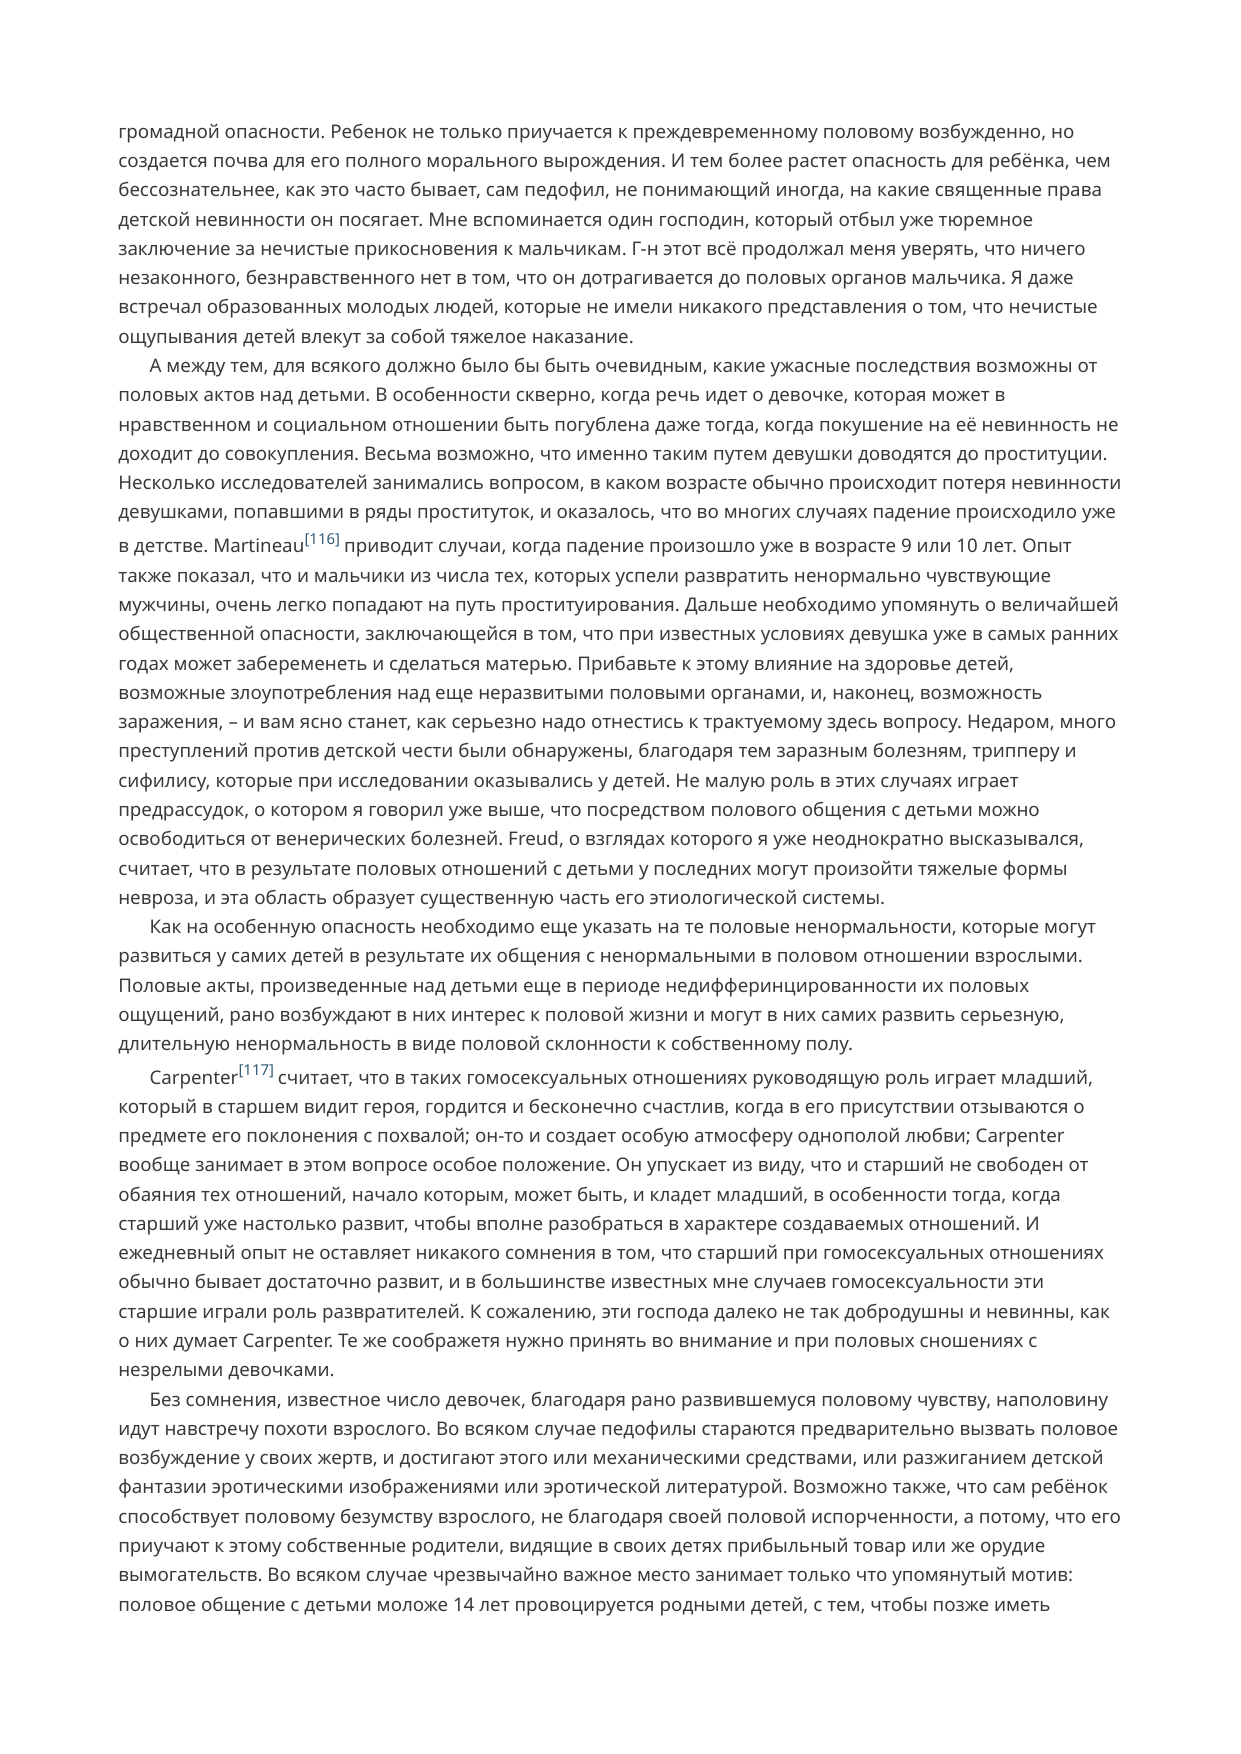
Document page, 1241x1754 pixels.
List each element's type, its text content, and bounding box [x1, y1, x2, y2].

text Без сомнения, известное число девочек, благодаря рано развившемуся половому чувству, наполовину идут навстречу похоти взрослого. Во всяком случае педофилы стараются предварительно вызвать половое возбуждение у своих жертв, и достигают этого или механическими средствами, или разжиганием детской фантазии эротическими изображениями или эротической литературой. Возможно также, что сам ребёнок способствует половому безумству взрослого, не благодаря своей половой испорченности, а потому, что его приучают к этому собственные родители, видящие в своих детях прибыльный товар или же орудие вымогательств. Во всяком случае чрезвычайно важное место занимает только что упомянутый мотив: половое общение с детьми моложе 14 лет провоцируется родными детей, с тем, чтобы позже иметь [118, 1386, 1122, 1616]
text Carpenter[117] считает, что в таких гомосексуальных отношениях руководящую роль играет младший, который в старшем видит героя, гордится и бесконечно счастлив, когда в его присутствии отзываются о предмете его поклонения с похвалой; он-то и создает особую атмосферу однополой любви; Carpenter вообще занимает в этом вопросе особое положение. Он упускает из виду, что и старший не свободен от обаяния тех отношений, начало которым, может быть, и кладет младший, в особенности тогда, когда старший уже настолько развит, чтобы вполне разобраться в характере создаваемых отношений. И ежедневный опыт не оставляет никакого сомнения в том, что старший при гомосексуальных отношениях обычно бывает достаточно развит, и в большинстве известных мне случаев гомосексуальности эти старшие играли роль развратителей. К сожалению, эти господа далеко не так добродушны и невинны, как о них думает Carpenter. Те же соображетя нужно принять во внимание и при половых сношениях с незрелыми девочками. [118, 1060, 1122, 1382]
text Как на особенную опасность необходимо еще указать на те половые ненормальности, которые могут развиться у самих детей в результате их общения с ненормальными в половом отношении взрослыми. Половые акты, произведенные над детьми еще в периоде недифферинцированности их половых ощущений, рано возбуждают в них интерес к половой жизни и могут в них самих развить серьезную, длительную ненормальность в виде половой склонности к собственному полу. [118, 913, 1122, 1056]
text громадной опасности. Ребенок не только приучается к преждевременному половому возбужденно, но создается почва для его полного морального вырождения. И тем более растет опасность для ребёнка, чем бессознательнее, как это часто бывает, сам педофил, не понимающий иногда, на какие священные права детской невинности он посягает. Мне вспоминается один господин, который отбыл уже тюремное заключение за нечистые прикосновения к мальчикам. Г-н этот всё продолжал меня уверять, что ничего незаконного, безнравственного нет в том, что он дотрагивается до половых органов мальчика. Я даже встречал образованных молодых людей, которые не имели никакого представления о том, что нечистые ощупывания детей влекут за собой тяжелое наказание. [118, 118, 1122, 348]
text А между тем, для всякого должно было бы быть очевидным, какие ужасные последствия возможны от половых актов над детьми. В особенности скверно, когда речь идет о девочке, которая может в нравственном и социальном отношении быть погублена даже тогда, когда покушение на её невинность не доходит до совокупления. Весьма возможно, что именно таким путем девушки доводятся до проституции. Несколько исследователей занимались вопросом, в каком возрасте обычно происходит потеря невинности девушками, попавшими в ряды проституток, и оказалось, что во многих случаях падение происходило уже в детстве. Martineau[116] приводит случаи, когда падение произошло уже в возрасте 9 или 10 лет. Опыт также показал, что и мальчики из числа тех, которых успели развратить ненормально чувствующие мужчины, очень легко попадают на путь проституирования. Дальше необходимо упомянуть о величайшей общественной опасности, заключающейся в том, что при известных условиях девушка уже в самых ранних годах может забеременеть и сделаться матерью. Прибавьте к этому влияние на здоровье детей, возможные злоупотребления над еще неразвитыми половыми органами, и, наконец, возможность заражения, – и вам ясно станет, как серьезно надо отнестись к трактуемому здесь вопросу. Недаром, много преступлений против детской чести были обнаружены, благодаря тем заразным болезням, трипперу и сифилису, которые при исследовании оказывались у детей. Не малую роль в этих случаях играет предрассудок, о котором я говорил уже выше, что посредством полового общения с детьми можно освободиться от венерических болезней. Freud, о взглядах которого я уже неоднократно высказывался, считает, что в результате половых отношений с детьми у последних могут произойти тяжелые формы невроза, и эта область образует существенную часть его этиологической системы. [118, 352, 1122, 909]
